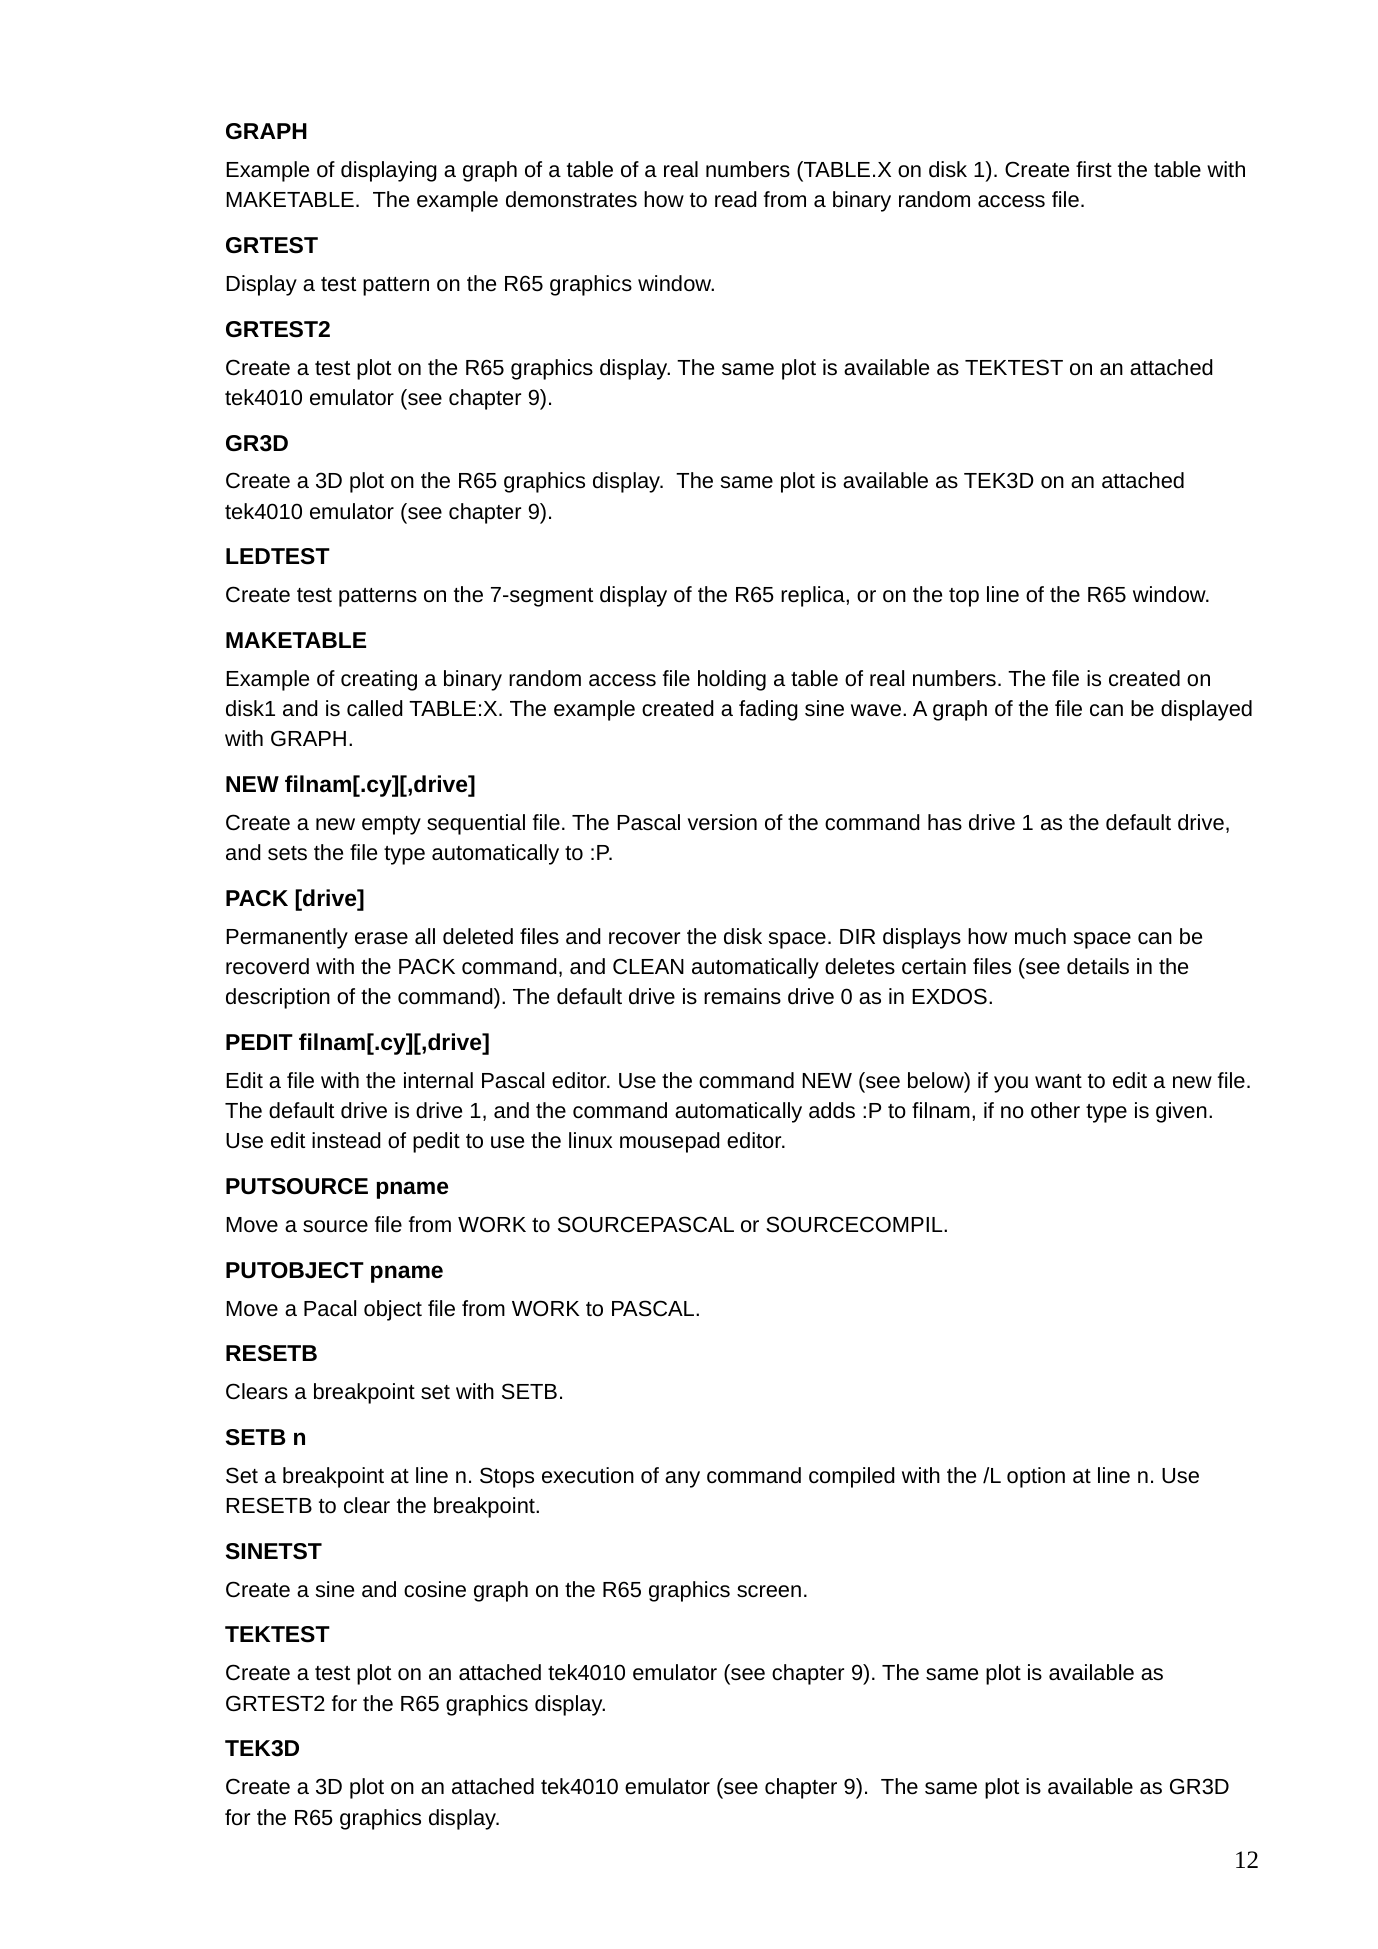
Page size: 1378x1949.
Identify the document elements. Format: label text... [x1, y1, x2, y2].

text Create a 3D plot on an attached tek4010 emulator (see chapter 9). The same plot is available as GR3D for the R65 graphics display. [225, 1774, 1259, 1829]
subtitle PACK [drive] [225, 885, 1259, 911]
subtitle MAKETABLE [225, 627, 1259, 653]
subtitle RESETB [225, 1340, 1259, 1367]
text Example of displaying a graph of a table of a real numbers (TABLE.X on disk 1). Create first the table with MAKETABLE. The example demonstrates how to read from a binary random access file. [225, 157, 1259, 212]
subtitle LEDTEST [225, 543, 1259, 570]
subtitle SETB n [225, 1424, 1259, 1450]
subtitle PEDIT filnam[.cy][,drive] [225, 1029, 1259, 1055]
text Create a test plot on an attached tek4010 emulator (see chapter 9). The same plot is available as GRTEST2 for the R65 graphics display. [225, 1660, 1259, 1716]
text Edit a file with the internal Pascal editor. Use the command NEW (see below) if you want to edit a new file. The default drive is drive 1, and the command automatically adds :P to filnam, if no other type is given. Use edit instead of pedit to use the linux mousepad editor. [225, 1068, 1259, 1153]
subtitle SINETST [225, 1538, 1259, 1564]
subtitle TEKTEST [225, 1621, 1259, 1648]
subtitle TEK3D [225, 1735, 1259, 1762]
text Create test patterns on the 7-segment display of the R65 replica, or on the top line of the R65 window. [225, 582, 1259, 607]
text Set a breakpoint at line n. Stops execution of any command compiled with the /L option at line n. Use RESETB to clear the breakpoint. [225, 1463, 1259, 1518]
subtitle GR3D [225, 429, 1259, 456]
text Clears a breakpoint set with SETB. [225, 1379, 1259, 1404]
text Permanently erase all deleted files and recover the disk space. DIR displays how much space can be recoverd with the PACK command, and CLEAN automatically deletes certain files (see details in the description of the command). The default drive is remains drive 0 as in EXDOS. [225, 924, 1259, 1009]
text Create a test plot on the R65 graphics display. The same plot is available as TEKTEST on an attached tek4010 emulator (see chapter 9). [225, 354, 1259, 410]
subtitle PUTOBJECT pname [225, 1257, 1259, 1283]
text Move a Pacal object file from WORK to PASCAL. [225, 1296, 1259, 1321]
text Display a test pattern on the R65 graphics window. [225, 271, 1259, 296]
subtitle PUTSOURCE pname [225, 1173, 1259, 1199]
text Create a sine and cosine graph on the R65 graphics screen. [225, 1577, 1259, 1602]
subtitle GRTEST [225, 232, 1259, 258]
subtitle NEW filnam[.cy][,drive] [225, 771, 1259, 797]
text Move a source file from WORK to SOURCEPASCAL or SOURCECOMPIL. [225, 1212, 1259, 1237]
text Example of creating a binary random access file holding a table of real numbers. The file is created on disk1 and is called TABLE:X. The example created a fading sine wave. A graph of the file can be displayed with GRAPH. [225, 666, 1259, 751]
subtitle GRAPH [225, 118, 1259, 144]
text Create a new empty sequential file. The Pascal version of the command has drive 1 as the default drive, and sets the file type automatically to :P. [225, 810, 1259, 865]
subtitle GRTEST2 [225, 316, 1259, 342]
text Create a 3D plot on the R65 graphics display. The same plot is available as TEK3D on an attached tek4010 emulator (see chapter 9). [225, 468, 1259, 524]
